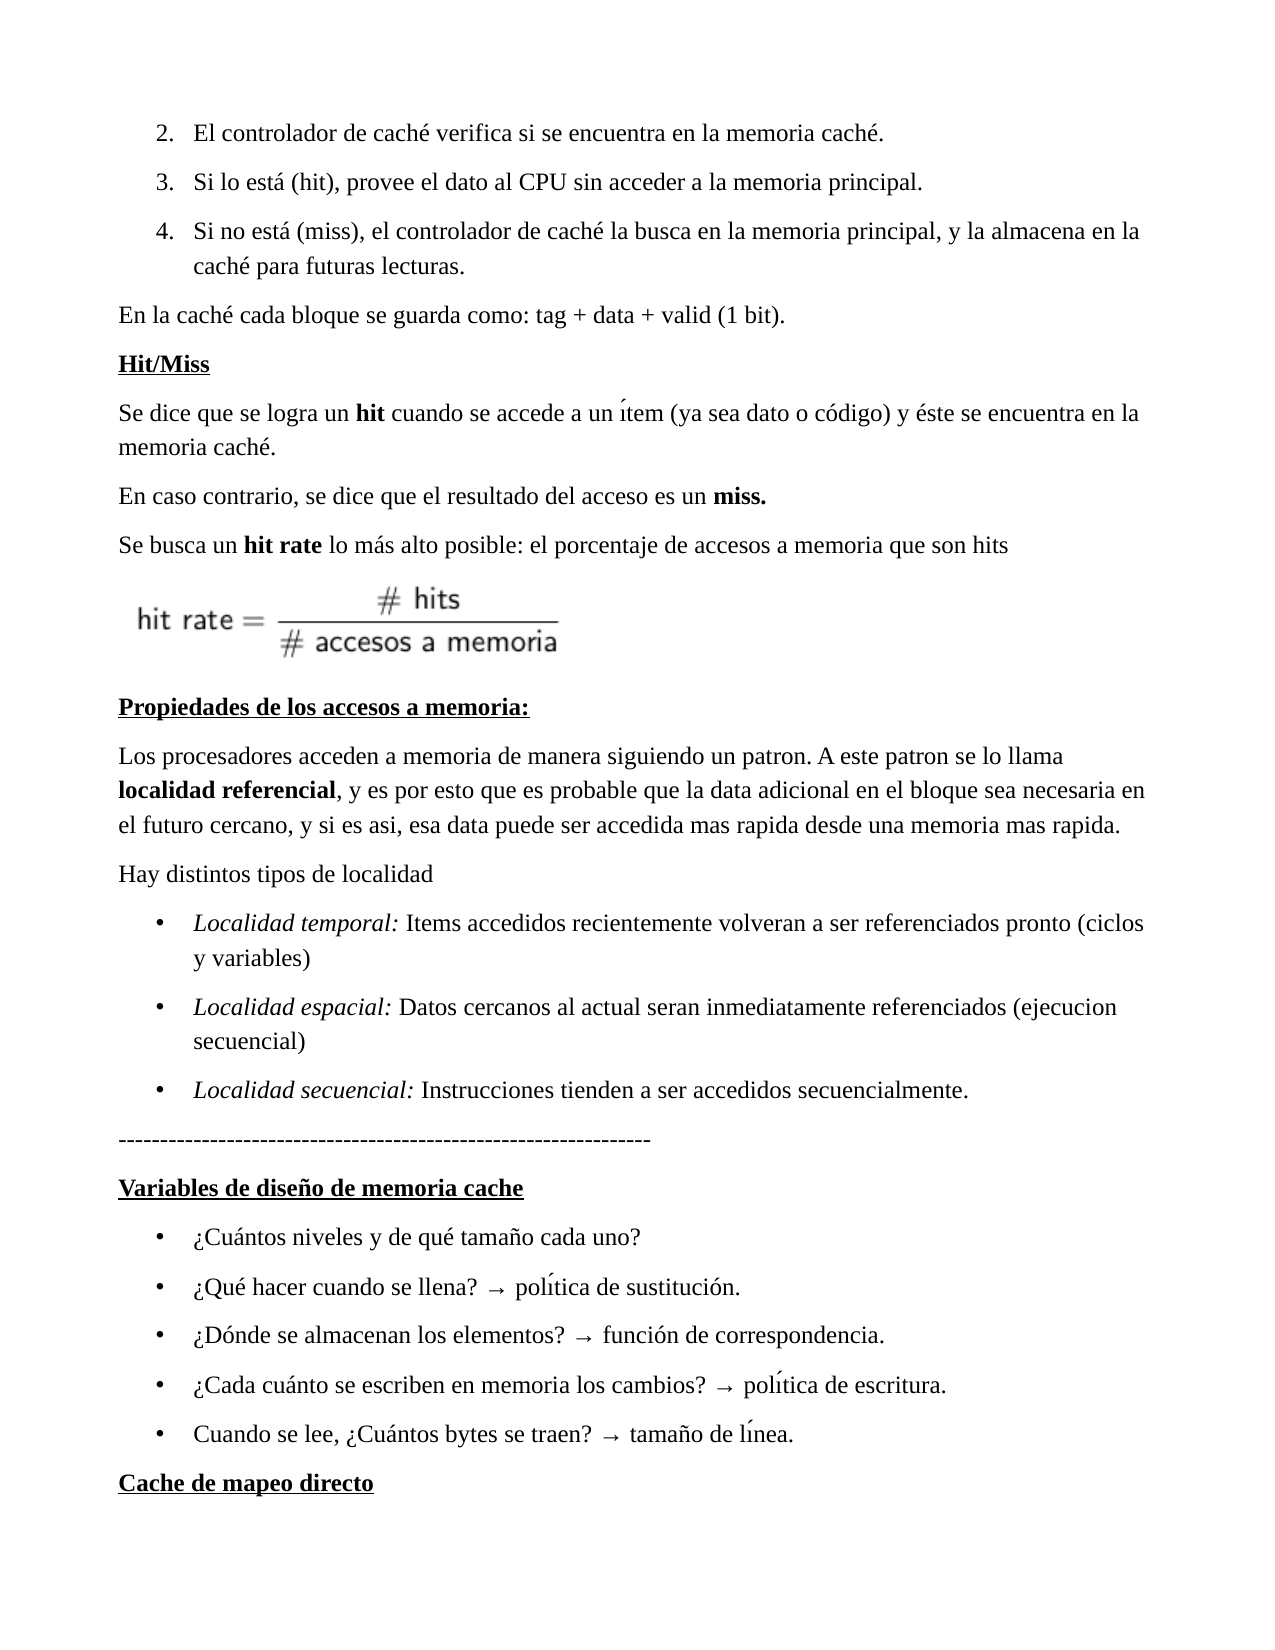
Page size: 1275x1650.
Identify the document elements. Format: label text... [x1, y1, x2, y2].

picture [118, 579, 575, 672]
text En caso contrario, se dice que el resultado del acceso es un miss. [118, 481, 1157, 510]
text Hit/Miss [118, 349, 1157, 378]
text Hay distintos tipos de localidad [118, 859, 1157, 888]
list Si lo está (hit), provee el dato al CPU sin acceder a la memoria principal. [156, 167, 1157, 196]
list El controlador de caché verifica si se encuentra en la memoria caché. [156, 118, 1157, 147]
text Los procesadores acceden a memoria de manera siguiendo un patron. A este patron se lo llama localidad referencial, y es por esto que es probable que la data adicional en el bloque sea necesaria en el futuro cercano, y si es asi, esa data puede ser accedida mas rapida desde una memoria mas rapida. [118, 741, 1157, 839]
text Variables de diseño de memoria cache [118, 1173, 1157, 1202]
text ---------------------------------------------------------------- [118, 1124, 1157, 1153]
list Localidad espacial: Datos cercanos al actual seran inmediatamente referenciados (ejecucion secuencial) [156, 992, 1157, 1055]
list ¿Cada cuánto se escriben en memoria los cambios? → polı́tica de escritura. [156, 1370, 1157, 1398]
list Si no está (miss), el controlador de caché la busca en la memoria principal, y la almacena en la caché para futuras lecturas. [156, 216, 1157, 279]
list Localidad temporal: Items accedidos recientemente volveran a ser referenciados pronto (ciclos y variables) [156, 908, 1157, 971]
list ¿Qué hacer cuando se llena? → polı́tica de sustitución. [156, 1272, 1157, 1300]
list ¿Cuántos niveles y de qué tamaño cada uno? [156, 1222, 1157, 1251]
text Se dice que se logra un hit cuando se accede a un ı́tem (ya sea dato o código) y éste se encuentra en la memoria caché. [118, 398, 1157, 461]
text Cache de mapeo directo [118, 1468, 1157, 1497]
text En la caché cada bloque se guarda como: tag + data + valid (1 bit). [118, 300, 1157, 328]
list ¿Dónde se almacenan los elementos? → función de correspondencia. [156, 1321, 1157, 1349]
list Localidad secuencial: Instrucciones tienden a ser accedidos secuencialmente. [156, 1075, 1157, 1104]
text Se busca un hit rate lo más alto posible: el porcentaje de accesos a memoria que son hits [118, 531, 1157, 559]
text Propiedades de los accesos a memoria: [118, 692, 1157, 721]
list Cuando se lee, ¿Cuántos bytes se traen? → tamaño de lı́nea. [156, 1419, 1157, 1447]
